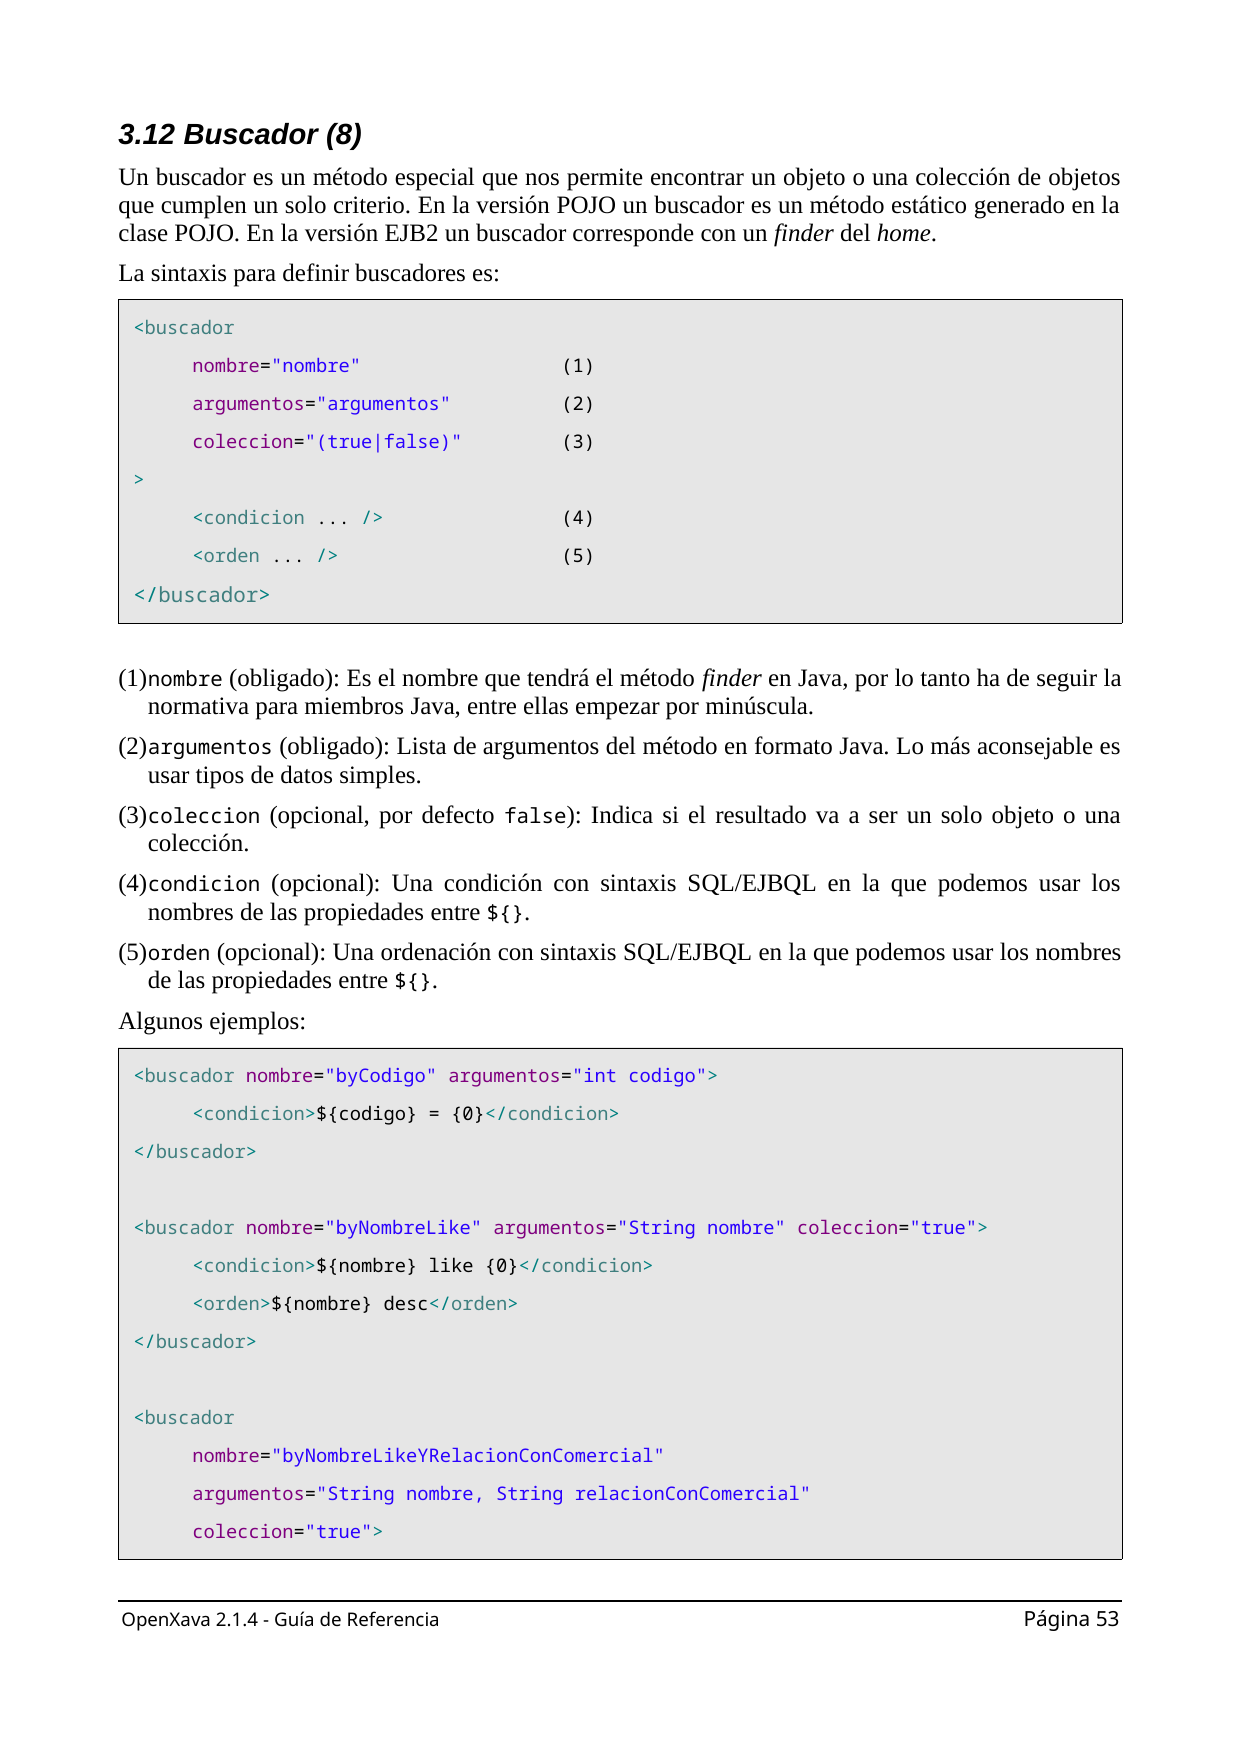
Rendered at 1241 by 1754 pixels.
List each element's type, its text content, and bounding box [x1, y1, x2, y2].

text Un buscador es un método especial que nos permite encontrar un objeto o una colección de objetos que cumplen un solo criterio. En la versión POJO un buscador es un método estático generado en la clase POJO. En la versión EJB2 un buscador corresponde con un finder del home. [118, 163, 1122, 246]
text </buscador> [119, 1123, 1122, 1162]
text argumentos="String nombre, String relacionConComercial" [119, 1466, 1122, 1504]
text <orden ... /> (5) [119, 527, 1122, 565]
text <orden>${nombre} desc</orden> [119, 1276, 1122, 1314]
text nombre="byNombreLikeYRelacionConComercial" [119, 1428, 1122, 1466]
list orden (opcional): Una ordenación con sintaxis SQL/EJBQL en la que podemos usar los nombres de las propiedades entre ${}. [118, 938, 1122, 995]
list argumentos (obligado): Lista de argumentos del método en formato Java. Lo más aconsejable es usar tipos de datos simples. [118, 732, 1122, 788]
list coleccion (opcional, por defecto false): Indica si el resultado va a ser un solo objeto o una colección. [118, 801, 1122, 857]
text <condicion>${codigo} = {0}</condicion> [119, 1086, 1122, 1123]
text La sintaxis para definir buscadores es: [118, 259, 1122, 287]
text coleccion="true"> [119, 1504, 1122, 1559]
text </buscador> [119, 1314, 1122, 1352]
text nombre="nombre" (1) [119, 337, 1122, 375]
list nombre (obligado): Es el nombre que tendrá el método finder en Java, por lo tanto ha de seguir la normativa para miembros Java, entre ellas empezar por minúscula. [118, 664, 1122, 720]
text Algunos ejemplos: [118, 1007, 1122, 1035]
text > [119, 451, 1122, 489]
text <buscador [119, 300, 1122, 337]
list condicion (opcional): Una condición con sintaxis SQL/EJBQL en la que podemos usar los nombres de las propiedades entre ${}. [118, 869, 1122, 926]
text <buscador nombre="byCodigo" argumentos="int codigo"> [119, 1049, 1122, 1086]
text <buscador nombre="byNombreLike" argumentos="String nombre" coleccion="true"> [119, 1199, 1122, 1238]
text </buscador> [119, 565, 1122, 623]
text <buscador [119, 1390, 1122, 1428]
text <condicion>${nombre} like {0}</condicion> [119, 1238, 1122, 1276]
text <condicion ... /> (4) [119, 489, 1122, 527]
text coleccion="(true|false)" (3) [119, 413, 1122, 451]
text argumentos="argumentos" (2) [119, 375, 1122, 413]
subtitle Buscador (8) [118, 118, 1122, 151]
